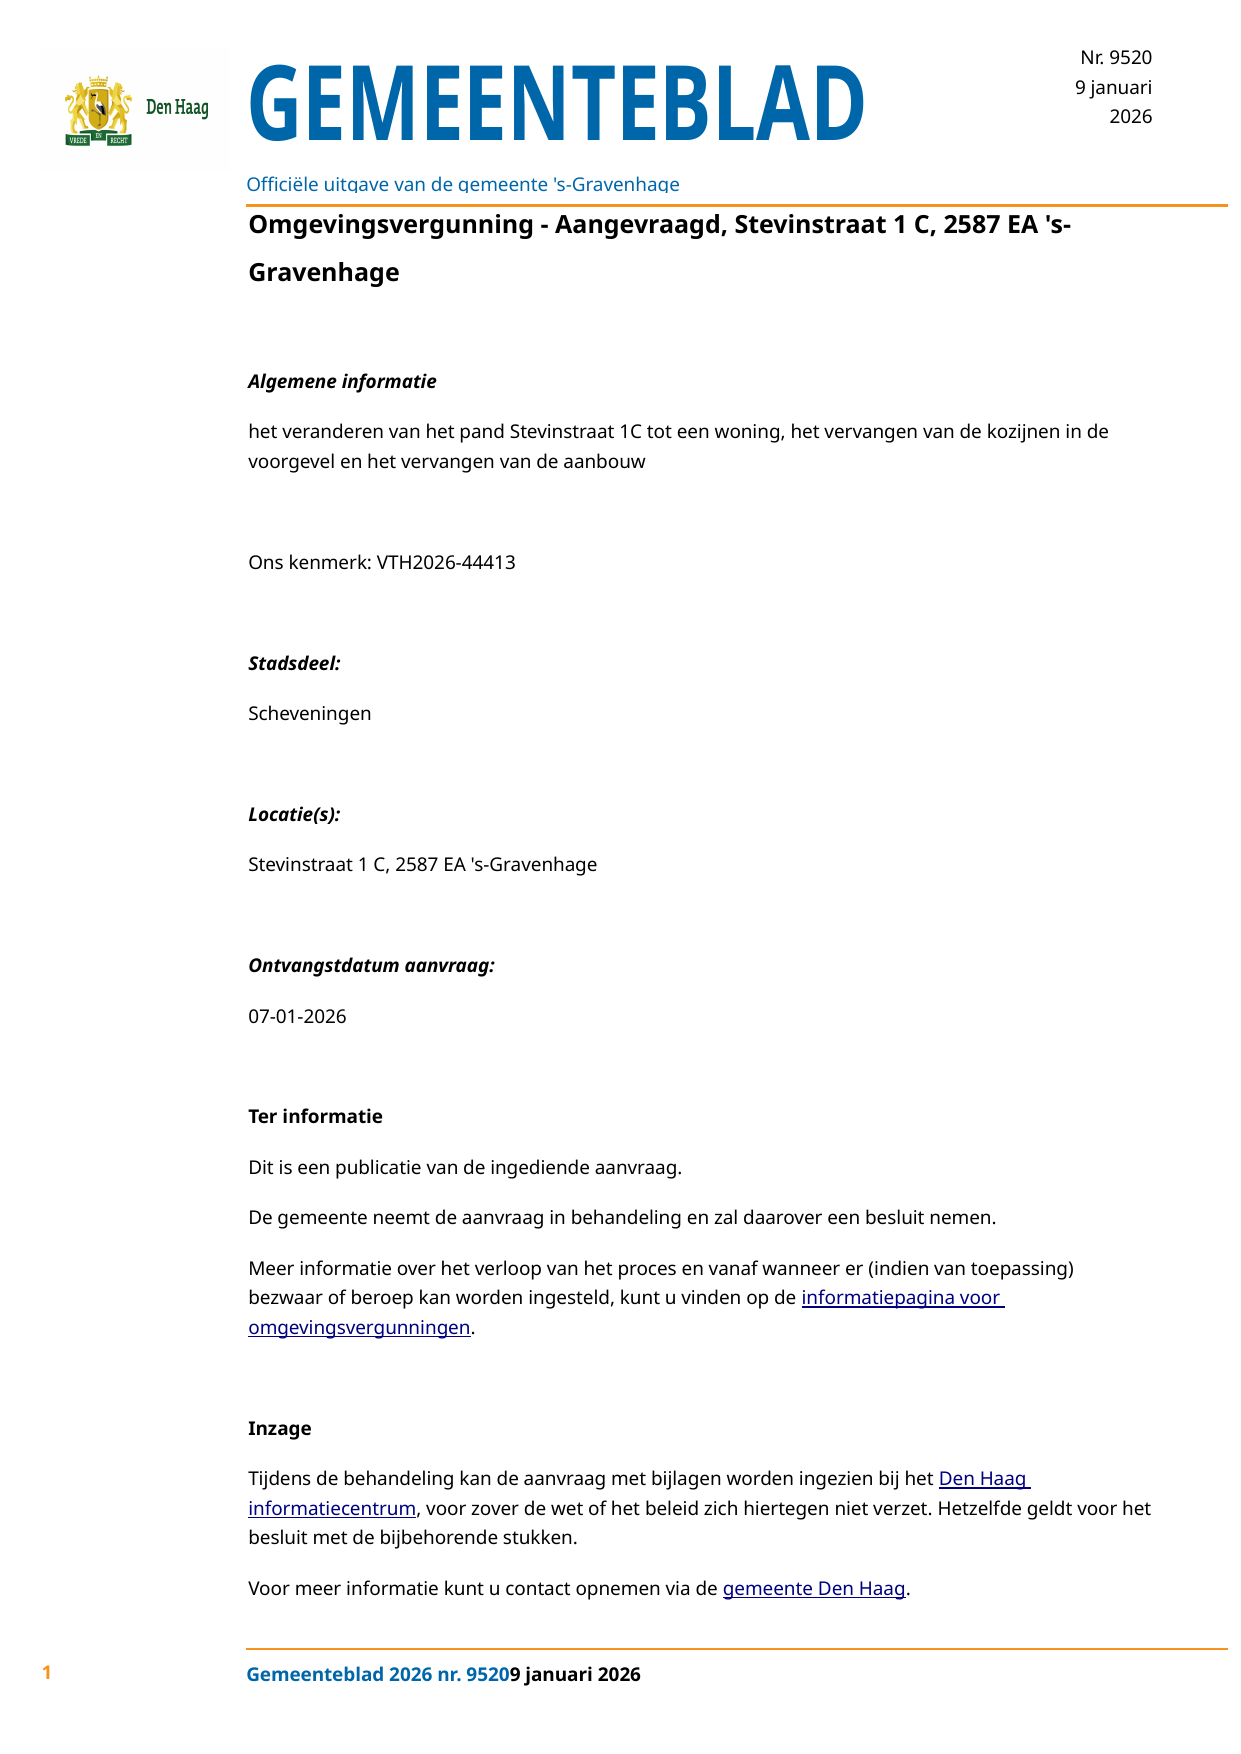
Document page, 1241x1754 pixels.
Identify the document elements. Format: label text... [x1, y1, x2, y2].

text Omgevingsvergunning - Aangevraagd, Stevinstraat 1 C, 2587 EA 's-Gravenhage [248, 207, 1152, 288]
text Scheveningen [248, 700, 1152, 726]
text Stevinstraat 1 C, 2587 EA 's-Gravenhage [248, 852, 1152, 877]
picture [41, 47, 231, 172]
text Inzage [248, 1415, 1152, 1441]
text het veranderen van het pand Stevinstraat 1C tot een woning, het vervangen van de kozijnen in de voorgevel en het vervangen van de aanbouw [248, 419, 1152, 474]
text Stadsdeel: [248, 650, 1152, 676]
text Tijdens de behandeling kan de aanvraag met bijlagen worden ingezien bij het Den Haag informatiecentrum, voor zover de wet of het beleid zich hiertegen niet verzet. Hetzelfde geldt voor het besluit met de bijbehorende stukken. [248, 1465, 1152, 1550]
text Locatie(s): [248, 801, 1152, 827]
text Dit is een publicatie van de ingediende aanvraag. [248, 1154, 1152, 1180]
text Ontvangstdatum aanvraag: [248, 952, 1152, 978]
text Algemene informatie [248, 368, 1152, 394]
text Ter informatie [248, 1104, 1152, 1129]
text Voor meer informatie kunt u contact opnemen via de gemeente Den Haag. [248, 1575, 1152, 1601]
text Meer informatie over het verloop van het proces en vanaf wanneer er (indien van toepassing) bezwaar of beroep kan worden ingesteld, kunt u vinden op de informatiepagina voor omgevingsvergunningen. [248, 1255, 1152, 1340]
text 07-01-2026 [248, 1003, 1152, 1029]
text De gemeente neemt de aanvraag in behandeling en zal daarover een besluit nemen. [248, 1204, 1152, 1230]
text Ons kenmerk: VTH2026-44413 [248, 549, 1152, 575]
